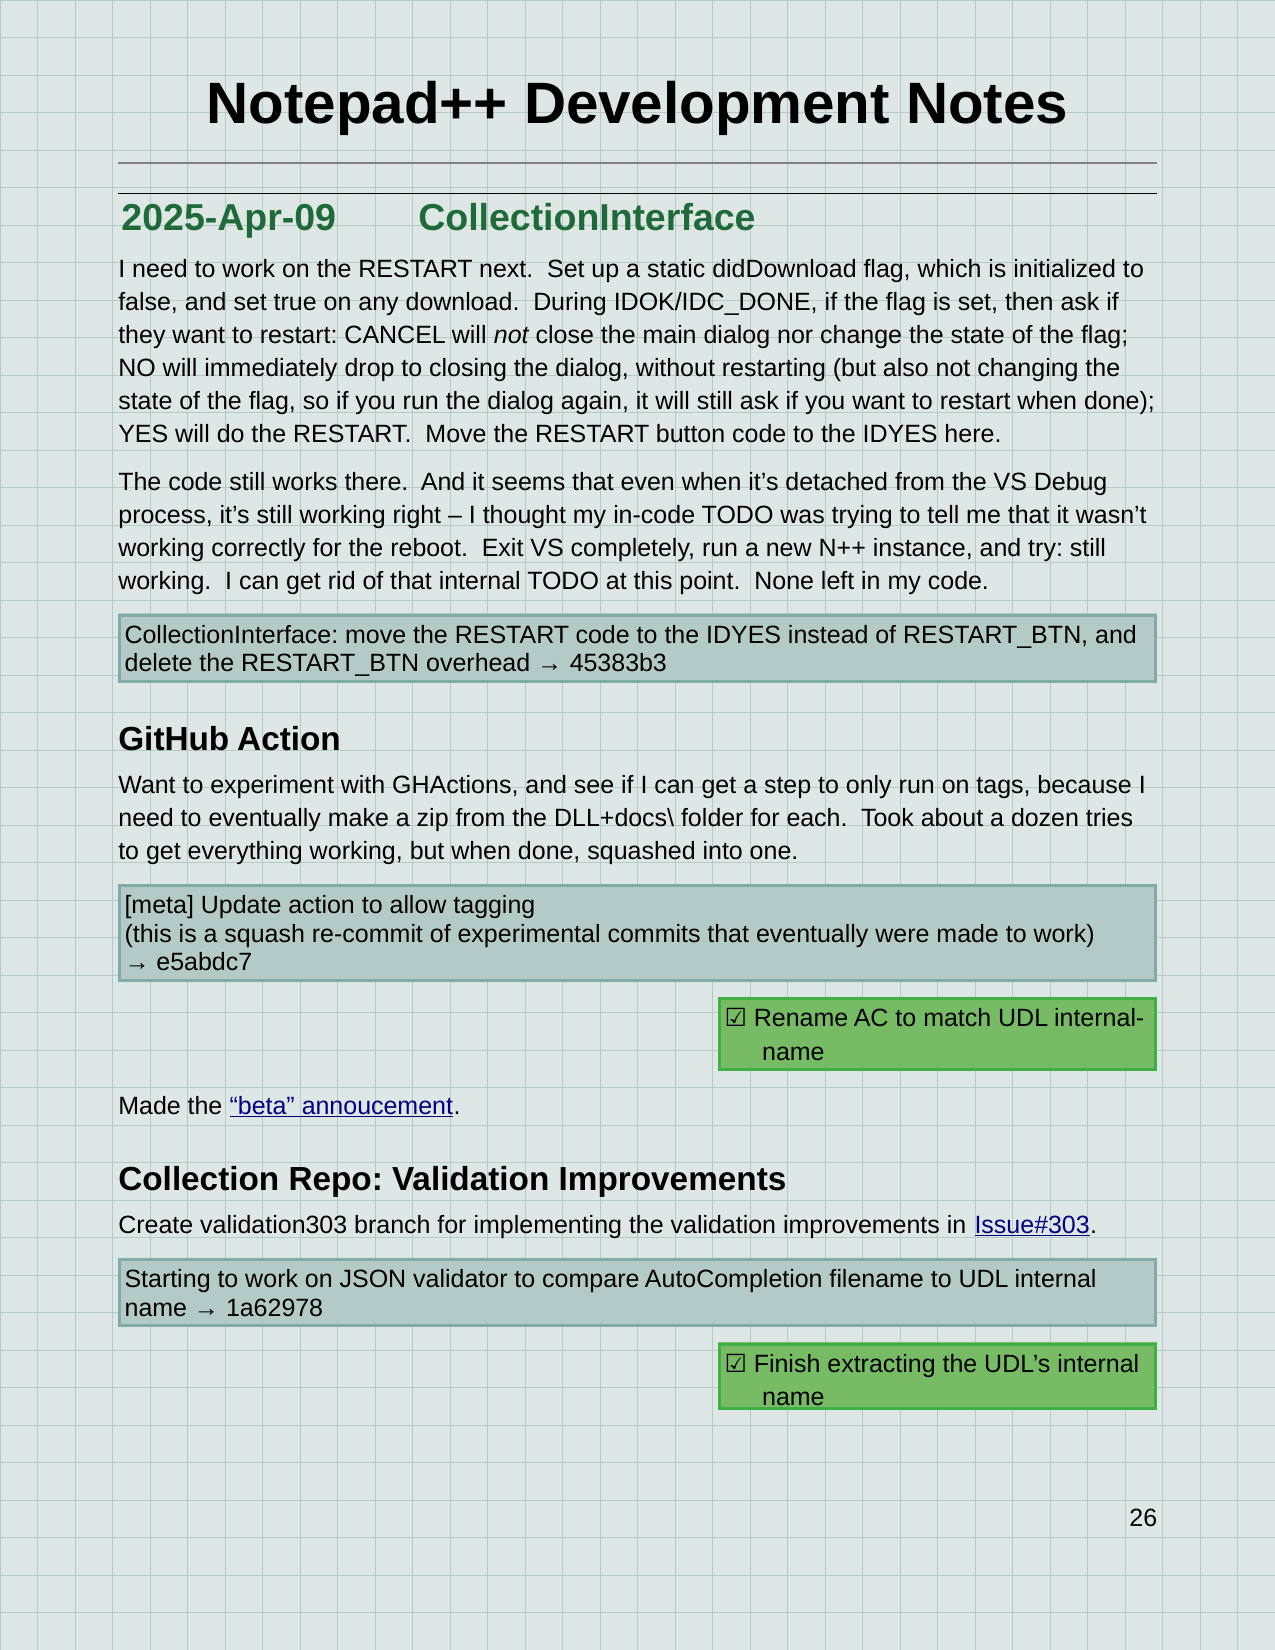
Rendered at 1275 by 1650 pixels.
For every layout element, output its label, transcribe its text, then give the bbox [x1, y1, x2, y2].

text Starting to work on JSON validator to compare AutoCompletion filename to UDL internal name → 1a62978 [121, 1261, 1154, 1324]
text [meta] Update action to allow tagging [121, 887, 1154, 912]
text The code still works there. And it seems that even when it’s detached from the VS Debug process, it’s still working right – I thought my in-code TODO was trying to tell me that it wasn’t working correctly for the reboot. Exit VS completely, run a new N++ instance, and try: still working. I can get rid of that internal TODO at this point. None left in my code. [118, 467, 1157, 595]
text ☑ Finish extracting the UDL’s internal name [721, 1346, 1154, 1407]
text (this is a squash re-commit of experimental commits that eventually were made to work) [121, 912, 1154, 941]
text → e5abdc7 [121, 941, 1154, 979]
text ☑ Rename AC to match UDL internal-name [721, 1000, 1154, 1068]
text Made the “beta” annoucement. [118, 1091, 1157, 1119]
text Create validation303 branch for implementing the validation improvements in Issue#303. [118, 1210, 1157, 1239]
subtitle Collection Repo: Validation Improvements [118, 1159, 1157, 1197]
text CollectionInterface: move the RESTART code to the IDYES instead of RESTART_BTN, and delete the RESTART_BTN overhead → 45383b3 [121, 617, 1154, 680]
subtitle GitHub Action [118, 719, 1157, 758]
subtitle 2025-Apr-09 CollectionInterface [118, 194, 1157, 242]
text Want to experiment with GHActions, and see if I can get a step to only run on tags, because I need to eventually make a zip from the DLL+docs\ folder for each. Took about a dozen tries to get everything working, but when done, squashed into one. [118, 770, 1157, 865]
text I need to work on the RESTART next. Set up a static didDownload flag, which is initialized to false, and set true on any download. During IDOK/IDC_DONE, if the flag is set, then ask if they want to restart: CANCEL will not close the main dialog nor change the state of the flag; NO will immediately drop to closing the dialog, without restarting (but also not changing the state of the flag, so if you run the dialog again, it will still ask if you want to restart when done); YES will do the RESTART. Move the RESTART button code to the IDYES here. [118, 254, 1157, 448]
